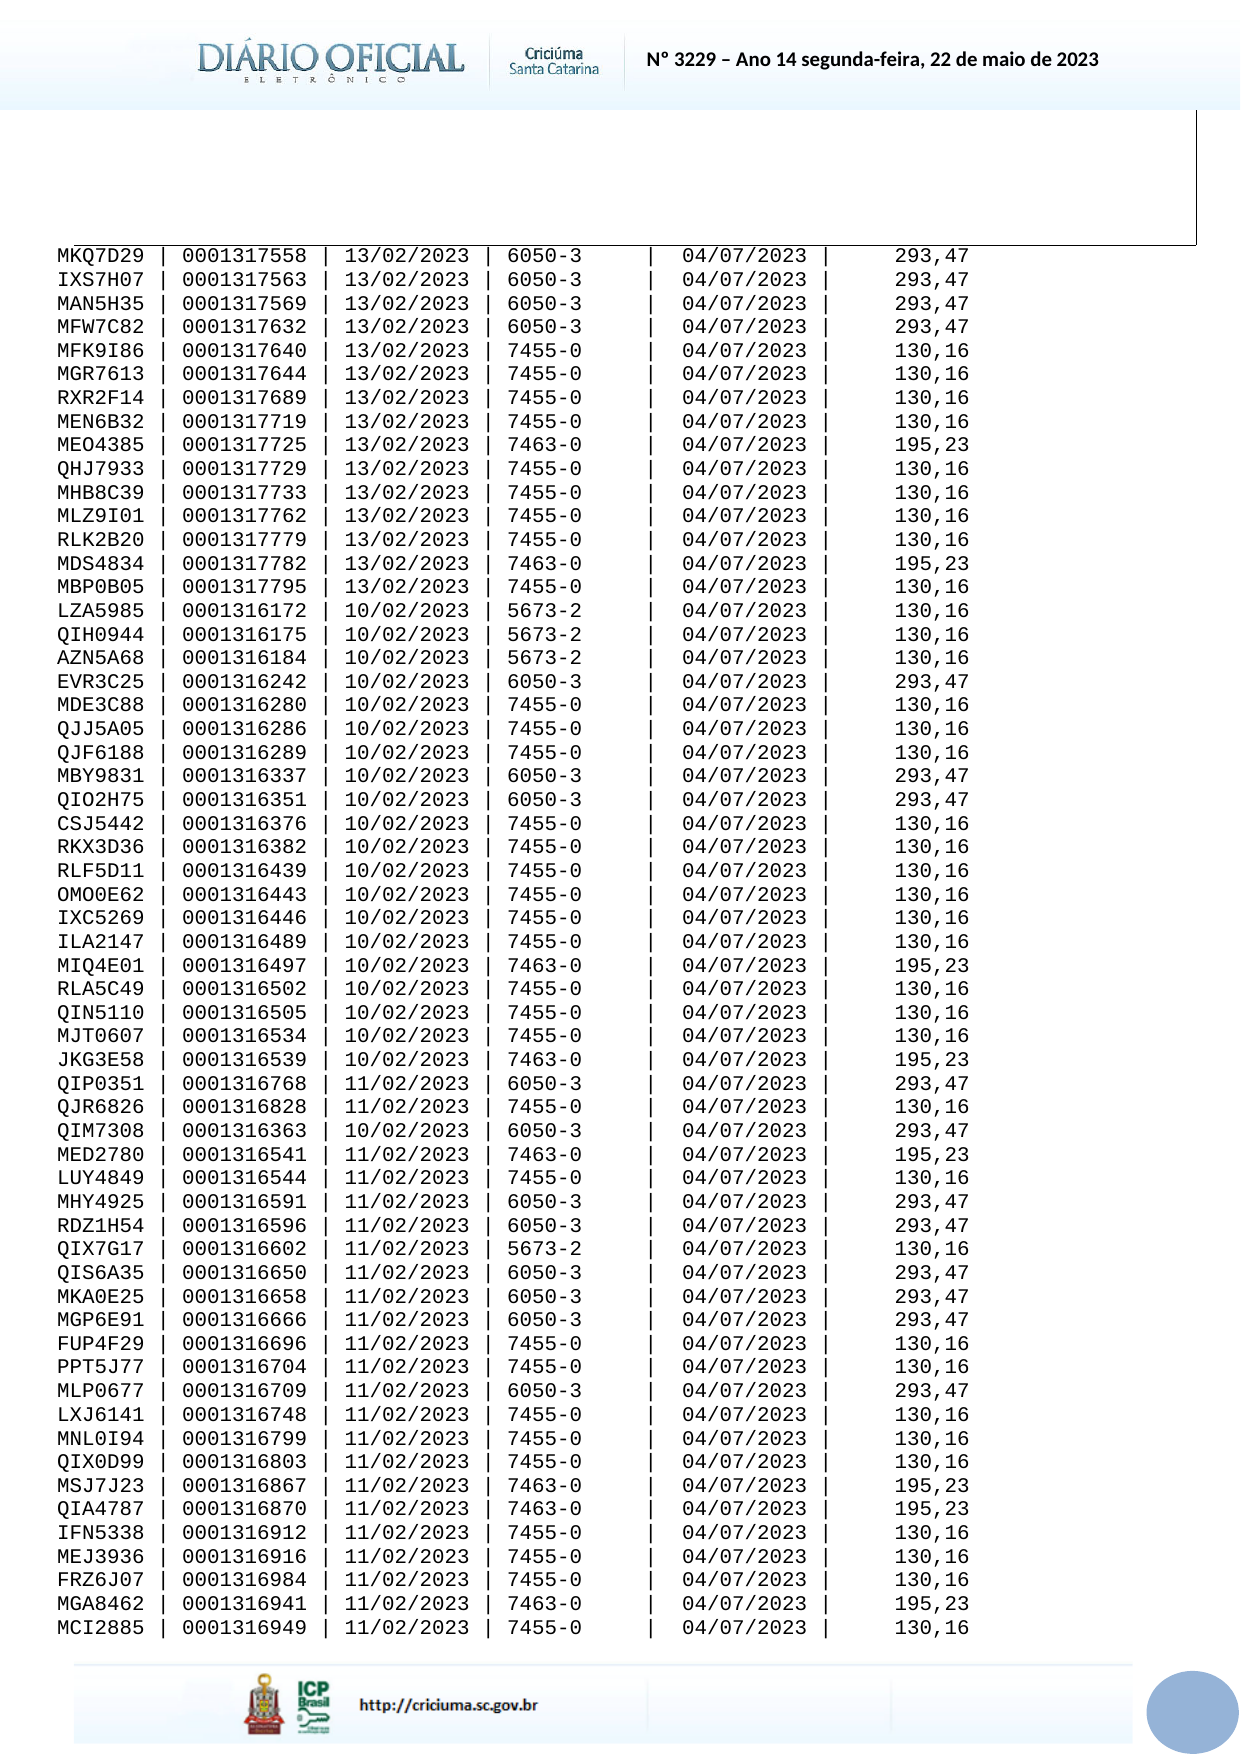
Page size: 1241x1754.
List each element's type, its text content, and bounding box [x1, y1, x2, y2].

text MHY4925 | 0001316591 | 11/02/2023 | 6050-3 | 04/07/2023 | 293,47 [44, 1191, 1196, 1215]
text QJF6188 | 0001316289 | 10/02/2023 | 7455-0 | 04/07/2023 | 130,16 [44, 742, 1196, 765]
text IXS7H07 | 0001317563 | 13/02/2023 | 6050-3 | 04/07/2023 | 293,47 [44, 269, 1196, 292]
text RLK2B20 | 0001317779 | 13/02/2023 | 7455-0 | 04/07/2023 | 130,16 [44, 529, 1196, 553]
text MBP0B05 | 0001317795 | 13/02/2023 | 7455-0 | 04/07/2023 | 130,16 [44, 576, 1196, 600]
text QIN5110 | 0001316505 | 10/02/2023 | 7455-0 | 04/07/2023 | 130,16 [44, 1002, 1196, 1026]
text MIQ4E01 | 0001316497 | 10/02/2023 | 7463-0 | 04/07/2023 | 195,23 [44, 954, 1196, 978]
text QJR6826 | 0001316828 | 11/02/2023 | 7455-0 | 04/07/2023 | 130,16 [44, 1096, 1196, 1120]
text MNL0I94 | 0001316799 | 11/02/2023 | 7455-0 | 04/07/2023 | 130,16 [44, 1427, 1196, 1451]
text MDE3C88 | 0001316280 | 10/02/2023 | 7455-0 | 04/07/2023 | 130,16 [44, 694, 1196, 718]
text FUP4F29 | 0001316696 | 11/02/2023 | 7455-0 | 04/07/2023 | 130,16 [44, 1333, 1196, 1357]
text MFW7C82 | 0001317632 | 13/02/2023 | 6050-3 | 04/07/2023 | 293,47 [44, 316, 1196, 340]
text QIA4787 | 0001316870 | 11/02/2023 | 7463-0 | 04/07/2023 | 195,23 [44, 1498, 1196, 1522]
text JKG3E58 | 0001316539 | 10/02/2023 | 7463-0 | 04/07/2023 | 195,23 [44, 1049, 1196, 1073]
text MFK9I86 | 0001317640 | 13/02/2023 | 7455-0 | 04/07/2023 | 130,16 [44, 340, 1196, 363]
text MSJ7J23 | 0001316867 | 11/02/2023 | 7463-0 | 04/07/2023 | 195,23 [44, 1475, 1196, 1498]
text MEN6B32 | 0001317719 | 13/02/2023 | 7455-0 | 04/07/2023 | 130,16 [44, 411, 1196, 434]
text PPT5J77 | 0001316704 | 11/02/2023 | 7455-0 | 04/07/2023 | 130,16 [44, 1357, 1196, 1380]
text QJJ5A05 | 0001316286 | 10/02/2023 | 7455-0 | 04/07/2023 | 130,16 [44, 718, 1196, 742]
text MJT0607 | 0001316534 | 10/02/2023 | 7455-0 | 04/07/2023 | 130,16 [44, 1026, 1196, 1049]
text QIO2H75 | 0001316351 | 10/02/2023 | 6050-3 | 04/07/2023 | 293,47 [44, 789, 1196, 813]
text MBY9831 | 0001316337 | 10/02/2023 | 6050-3 | 04/07/2023 | 293,47 [44, 765, 1196, 789]
text MEO4385 | 0001317725 | 13/02/2023 | 7463-0 | 04/07/2023 | 195,23 [44, 434, 1196, 458]
text QIS6A35 | 0001316650 | 11/02/2023 | 6050-3 | 04/07/2023 | 293,47 [44, 1262, 1196, 1286]
text RXR2F14 | 0001317689 | 13/02/2023 | 7455-0 | 04/07/2023 | 130,16 [44, 387, 1196, 411]
text MKQ7D29 | 0001317558 | 13/02/2023 | 6050-3 | 04/07/2023 | 293,47 [44, 245, 1196, 269]
text QIX0D99 | 0001316803 | 11/02/2023 | 7455-0 | 04/07/2023 | 130,16 [44, 1451, 1196, 1475]
text RLA5C49 | 0001316502 | 10/02/2023 | 7455-0 | 04/07/2023 | 130,16 [44, 978, 1196, 1002]
text MLZ9I01 | 0001317762 | 13/02/2023 | 7455-0 | 04/07/2023 | 130,16 [44, 505, 1196, 529]
text MHB8C39 | 0001317733 | 13/02/2023 | 7455-0 | 04/07/2023 | 130,16 [44, 482, 1196, 505]
text OMO0E62 | 0001316443 | 10/02/2023 | 7455-0 | 04/07/2023 | 130,16 [44, 884, 1196, 907]
text MAN5H35 | 0001317569 | 13/02/2023 | 6050-3 | 04/07/2023 | 293,47 [44, 292, 1196, 316]
text MGP6E91 | 0001316666 | 11/02/2023 | 6050-3 | 04/07/2023 | 293,47 [44, 1309, 1196, 1333]
text EVR3C25 | 0001316242 | 10/02/2023 | 6050-3 | 04/07/2023 | 293,47 [44, 671, 1196, 694]
text RKX3D36 | 0001316382 | 10/02/2023 | 7455-0 | 04/07/2023 | 130,16 [44, 836, 1196, 860]
text MGR7613 | 0001317644 | 13/02/2023 | 7455-0 | 04/07/2023 | 130,16 [44, 363, 1196, 387]
text RLF5D11 | 0001316439 | 10/02/2023 | 7455-0 | 04/07/2023 | 130,16 [44, 860, 1196, 884]
text LZA5985 | 0001316172 | 10/02/2023 | 5673-2 | 04/07/2023 | 130,16 [44, 600, 1196, 623]
text LUY4849 | 0001316544 | 11/02/2023 | 7455-0 | 04/07/2023 | 130,16 [44, 1167, 1196, 1191]
text MKA0E25 | 0001316658 | 11/02/2023 | 6050-3 | 04/07/2023 | 293,47 [44, 1286, 1196, 1309]
text IFN5338 | 0001316912 | 11/02/2023 | 7455-0 | 04/07/2023 | 130,16 [44, 1522, 1196, 1546]
text CSJ5442 | 0001316376 | 10/02/2023 | 7455-0 | 04/07/2023 | 130,16 [44, 813, 1196, 836]
text RDZ1H54 | 0001316596 | 11/02/2023 | 6050-3 | 04/07/2023 | 293,47 [44, 1215, 1196, 1238]
text LXJ6141 | 0001316748 | 11/02/2023 | 7455-0 | 04/07/2023 | 130,16 [44, 1404, 1196, 1427]
text MCI2885 | 0001316949 | 11/02/2023 | 7455-0 | 04/07/2023 | 130,16 [44, 1617, 1196, 1640]
text MDS4834 | 0001317782 | 13/02/2023 | 7463-0 | 04/07/2023 | 195,23 [44, 553, 1196, 576]
text IXC5269 | 0001316446 | 10/02/2023 | 7455-0 | 04/07/2023 | 130,16 [44, 907, 1196, 931]
text QIP0351 | 0001316768 | 11/02/2023 | 6050-3 | 04/07/2023 | 293,47 [44, 1073, 1196, 1096]
text ILA2147 | 0001316489 | 10/02/2023 | 7455-0 | 04/07/2023 | 130,16 [44, 931, 1196, 954]
text MLP0677 | 0001316709 | 11/02/2023 | 6050-3 | 04/07/2023 | 293,47 [44, 1380, 1196, 1404]
text QIX7G17 | 0001316602 | 11/02/2023 | 5673-2 | 04/07/2023 | 130,16 [44, 1238, 1196, 1262]
text QHJ7933 | 0001317729 | 13/02/2023 | 7455-0 | 04/07/2023 | 130,16 [44, 458, 1196, 482]
text QIM7308 | 0001316363 | 10/02/2023 | 6050-3 | 04/07/2023 | 293,47 [44, 1120, 1196, 1144]
text MGA8462 | 0001316941 | 11/02/2023 | 7463-0 | 04/07/2023 | 195,23 [44, 1593, 1196, 1617]
text MEJ3936 | 0001316916 | 11/02/2023 | 7455-0 | 04/07/2023 | 130,16 [44, 1546, 1196, 1569]
text AZN5A68 | 0001316184 | 10/02/2023 | 5673-2 | 04/07/2023 | 130,16 [44, 647, 1196, 671]
text MED2780 | 0001316541 | 11/02/2023 | 7463-0 | 04/07/2023 | 195,23 [44, 1144, 1196, 1167]
text FRZ6J07 | 0001316984 | 11/02/2023 | 7455-0 | 04/07/2023 | 130,16 [44, 1569, 1196, 1593]
text QIH0944 | 0001316175 | 10/02/2023 | 5673-2 | 04/07/2023 | 130,16 [44, 623, 1196, 647]
